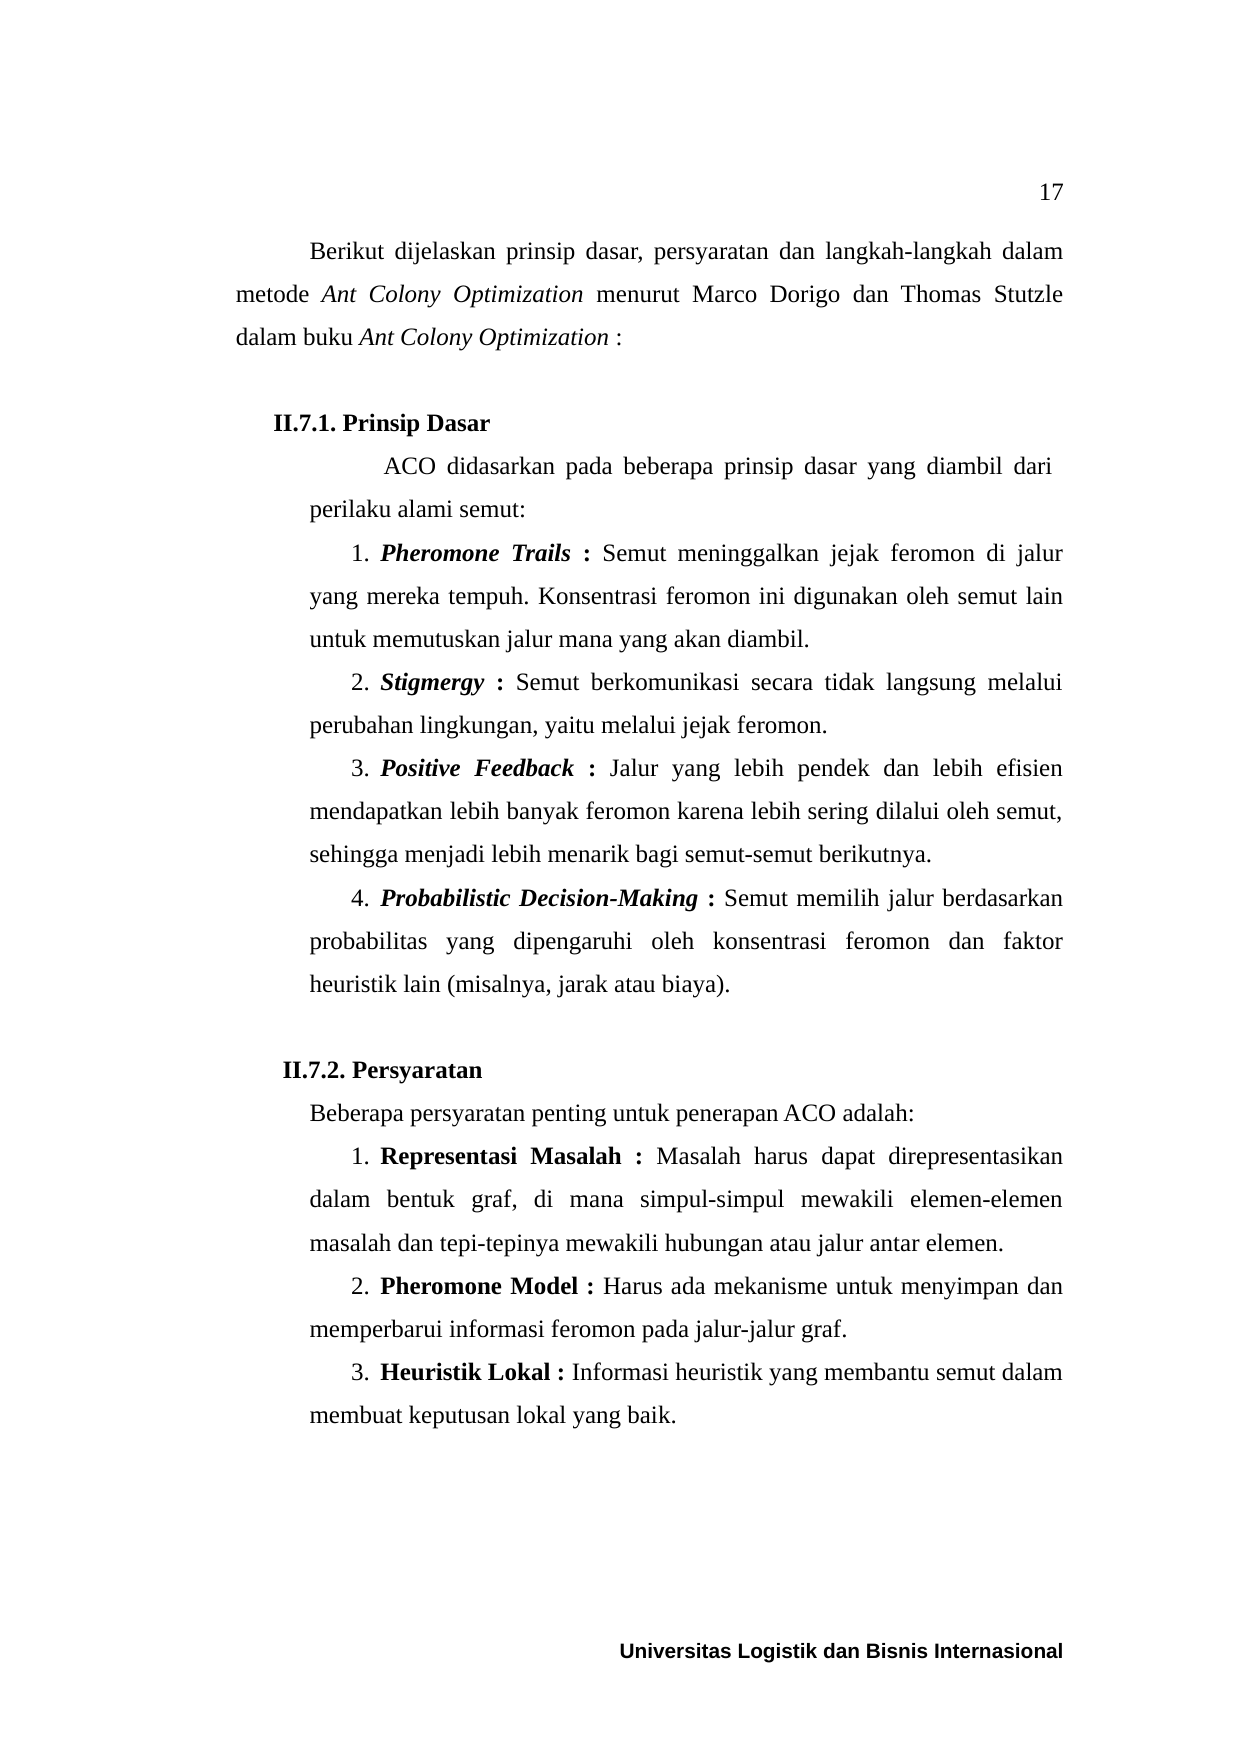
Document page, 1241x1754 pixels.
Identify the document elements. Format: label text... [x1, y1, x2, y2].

list Probabilistic Decision-Making : Semut memilih jalur berdasarkan probabilitas yang dipengaruhi oleh konsentrasi feromon dan faktor heuristik lain (misalnya, jarak atau biaya). [280, 883, 1063, 998]
list Pheromone Model : Harus ada mekanisme untuk menyimpan dan memperbarui informasi feromon pada jalur-jalur graf. [280, 1271, 1063, 1343]
list Stigmergy : Semut berkomunikasi secara tidak langsung melalui perubahan lingkungan, yaitu melalui jejak feromon. [280, 667, 1063, 739]
subtitle Persyaratan [282, 1055, 1063, 1084]
list Positive Feedback : Jalur yang lebih pendek dan lebih efisien mendapatkan lebih banyak feromon karena lebih sering dilalui oleh semut, sehingga menjadi lebih menarik bagi semut-semut berikutnya. [280, 753, 1063, 868]
text Beberapa persyaratan penting untuk penerapan ACO adalah: [236, 1098, 1063, 1127]
subtitle Prinsip Dasar [273, 408, 1063, 437]
list Pheromone Trails : Semut meninggalkan jejak feromon di jalur yang mereka tempuh. Konsentrasi feromon ini digunakan oleh semut lain untuk memutuskan jalur mana yang akan diambil. [280, 538, 1063, 653]
text ACO didasarkan pada beberapa prinsip dasar yang diambil dari perilaku alami semut: [236, 451, 1063, 523]
list Heuristik Lokal : Informasi heuristik yang membantu semut dalam membuat keputusan lokal yang baik. [280, 1357, 1063, 1429]
text Berikut dijelaskan prinsip dasar, persyaratan dan langkah-langkah dalam metode Ant Colony Optimization menurut Marco Dorigo dan Thomas Stutzle dalam buku Ant Colony Optimization : [236, 236, 1063, 351]
list Representasi Masalah : Masalah harus dapat direpresentasikan dalam bentuk graf, di mana simpul-simpul mewakili elemen-elemen masalah dan tepi-tepinya mewakili hubungan atau jalur antar elemen. [280, 1141, 1063, 1256]
